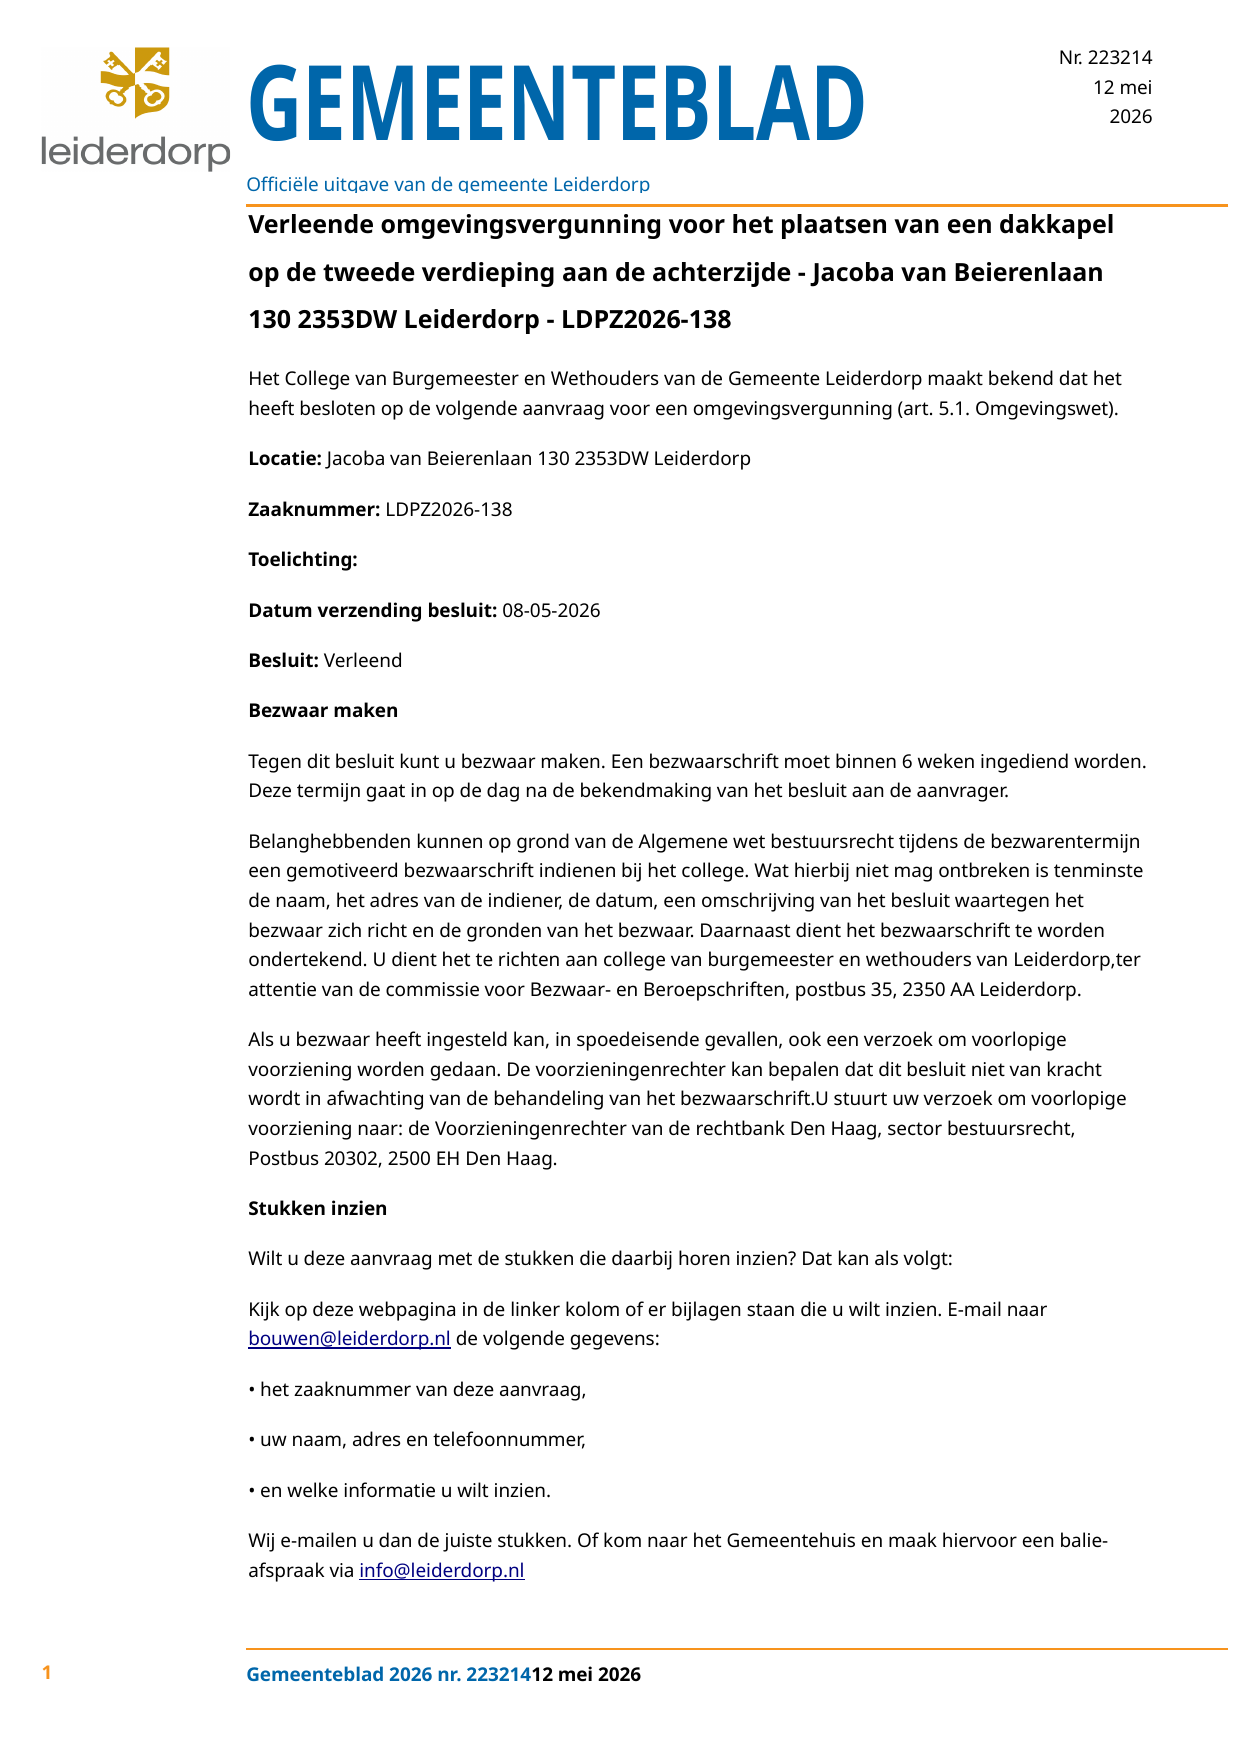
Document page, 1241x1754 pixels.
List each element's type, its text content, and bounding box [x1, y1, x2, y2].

text • uw naam, adres en telefoonnummer, [248, 1426, 1152, 1452]
text Het College van Burgemeester en Wethouders van de Gemeente Leiderdorp maakt bekend dat het heeft besloten op de volgende aanvraag voor een omgevingsvergunning (art. 5.1. Omgevingswet). [248, 366, 1152, 421]
text Bezwaar maken [248, 698, 1152, 723]
text Locatie: Jacoba van Beierenlaan 130 2353DW Leiderdorp [248, 446, 1152, 471]
text Datum verzending besluit: 08-05-2026 [248, 597, 1152, 622]
text Belanghebbenden kunnen op grond van de Algemene wet bestuursrecht tijdens de bezwarentermijn een gemotiveerd bezwaarschrift indienen bij het college. Wat hierbij niet mag ontbreken is tenminste de naam, het adres van de indiener, de datum, een omschrijving van het besluit waartegen het bezwaar zich richt en de gronden van het bezwaar. Daarnaast dient het bezwaarschrift te worden ondertekend. U dient het te richten aan college van burgemeester en wethouders van Leiderdorp,ter attentie van de commissie voor Bezwaar- en Beroepschriften, postbus 35, 2350 AA Leiderdorp. [248, 828, 1152, 1002]
text • en welke informatie u wilt inzien. [248, 1477, 1152, 1502]
text Wij e-mailen u dan de juiste stukken. Of kom naar het Gemeentehuis en maak hiervoor een balie-afspraak via info@leiderdorp.nl [248, 1527, 1152, 1582]
text Stukken inzien [248, 1195, 1152, 1221]
text Besluit: Verleend [248, 647, 1152, 673]
text Zaaknummer: LDPZ2026-138 [248, 496, 1152, 522]
text Als u bezwaar heeft ingesteld kan, in spoedeisende gevallen, ook een verzoek om voorlopige voorziening worden gedaan. De voorzieningenrechter kan bepalen dat dit besluit niet van kracht wordt in afwachting van de behandeling van het bezwaarschrift.U stuurt uw verzoek om voorlopige voorziening naar: de Voorzieningenrechter van de rechtbank Den Haag, sector bestuursrecht, Postbus 20302, 2500 EH Den Haag. [248, 1026, 1152, 1170]
text Verleende omgevingsvergunning voor het plaatsen van een dakkapel op de tweede verdieping aan de achterzijde - Jacoba van Beierenlaan 130 2353DW Leiderdorp - LDPZ2026-138 [248, 207, 1152, 336]
text Tegen dit besluit kunt u bezwaar maken. Een bezwaarschrift moet binnen 6 weken ingediend worden. Deze termijn gaat in op de dag na de bekendmaking van het besluit aan de aanvrager. [248, 748, 1152, 803]
text Toelichting: [248, 546, 1152, 572]
text • het zaaknummer van deze aanvraag, [248, 1376, 1152, 1402]
picture [41, 47, 231, 172]
text Wilt u deze aanvraag met de stukken die daarbij horen inzien? Dat kan als volgt: [248, 1246, 1152, 1271]
text Kijk op deze webpagina in de linker kolom of er bijlagen staan die u wilt inzien. E-mail naar bouwen@leiderdorp.nl de volgende gegevens: [248, 1296, 1152, 1351]
